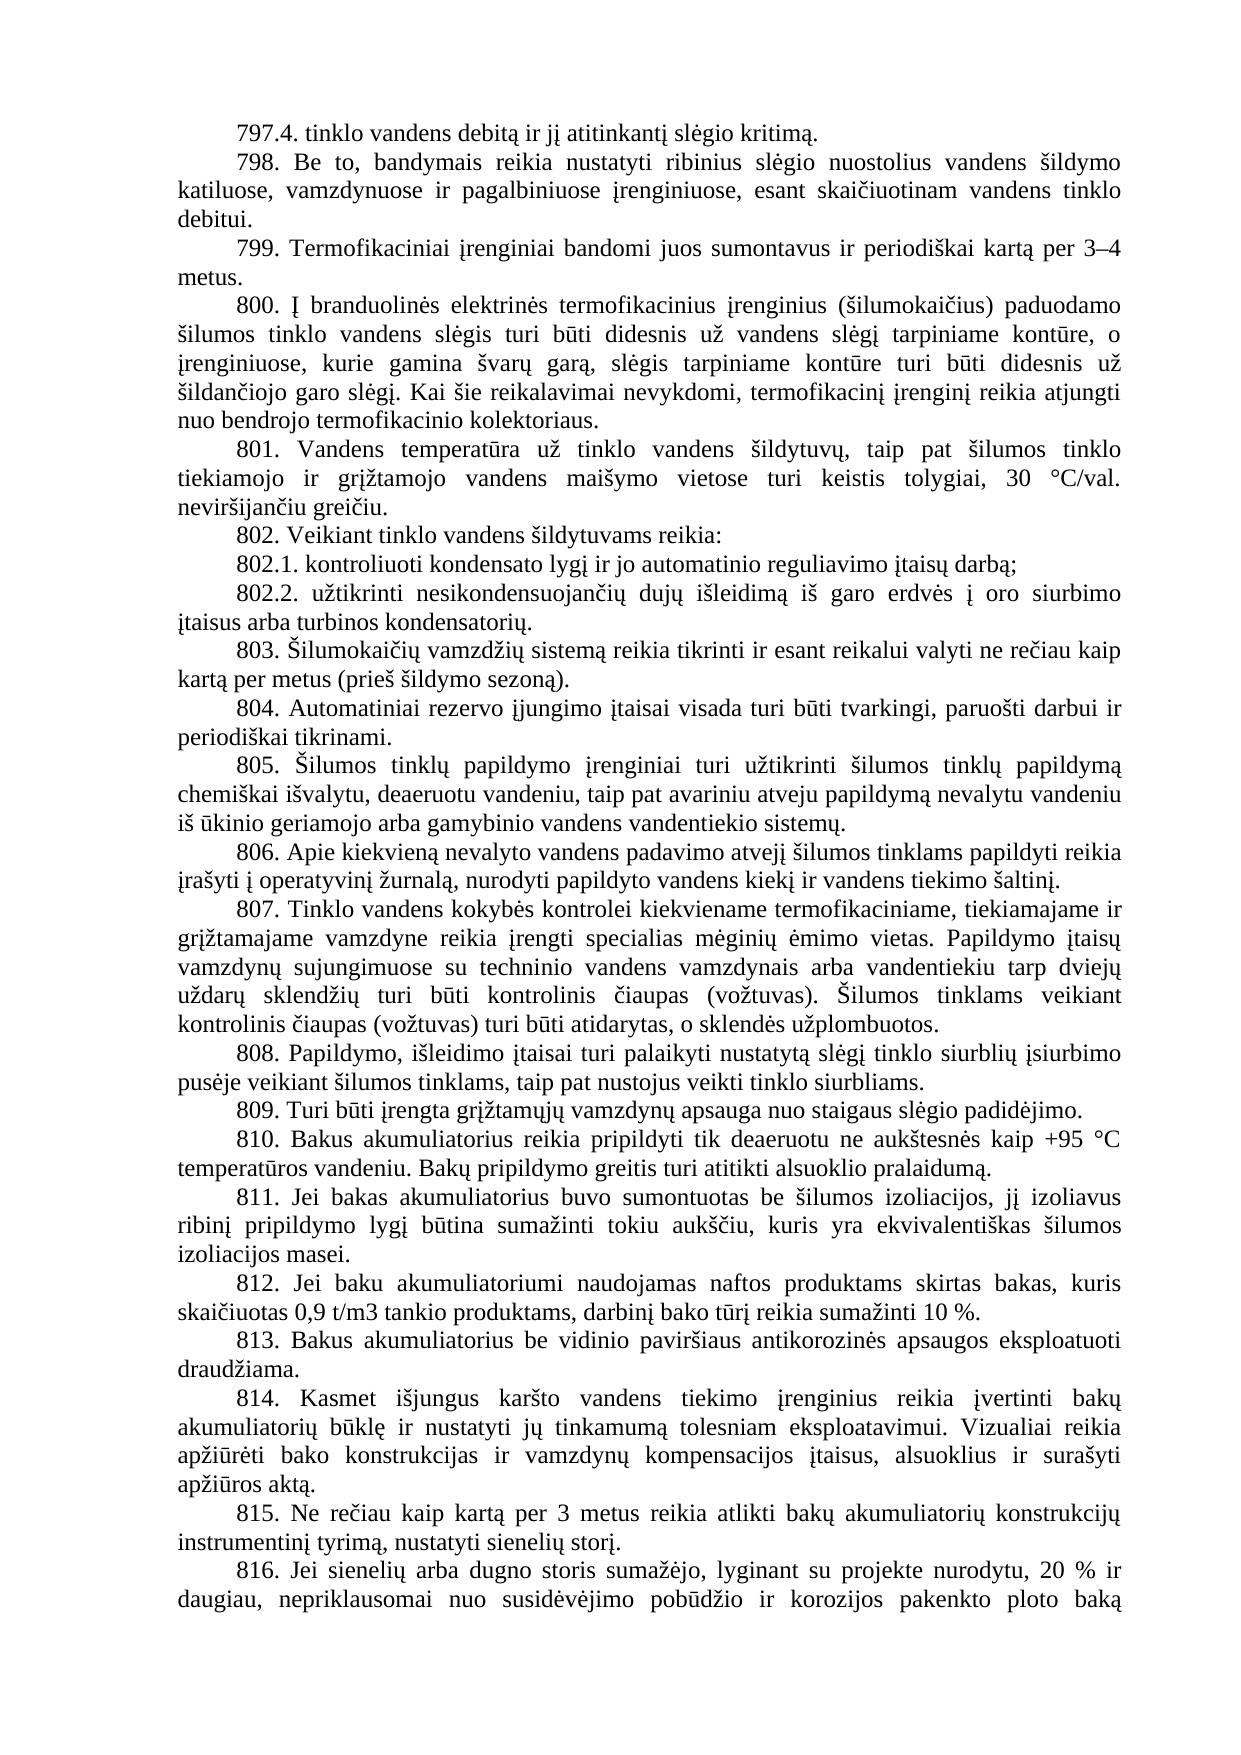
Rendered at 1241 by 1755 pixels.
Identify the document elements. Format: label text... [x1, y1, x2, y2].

text 805. Šilumos tinklų papildymo įrenginiai turi užtikrinti šilumos tinklų papildymą chemiškai išvalytu, deaeruotu vandeniu, taip pat avariniu atveju papildymą nevalytu vandeniu iš ūkinio geriamojo arba gamybinio vandens vandentiekio sistemų. [177, 751, 1122, 837]
text 800. Į branduolinės elektrinės termofikacinius įrenginius (šilumokaičius) paduodamo šilumos tinklo vandens slėgis turi būti didesnis už vandens slėgį tarpiniame kontūre, o įrenginiuose, kurie gamina švarų garą, slėgis tarpiniame kontūre turi būti didesnis už šildančiojo garo slėgį. Kai šie reikalavimai nevykdomi, termofikacinį įrenginį reikia atjungti nuo bendrojo termofikacinio kolektoriaus. [177, 291, 1122, 434]
text 797.4. tinklo vandens debitą ir jį atitinkantį slėgio kritimą. [177, 118, 1122, 147]
text 810. Bakus akumuliatorius reikia pripildyti tik deaeruotu ne aukštesnės kaip +95 °C temperatūros vandeniu. Bakų pripildymo greitis turi atitikti alsuoklio pralaidumą. [177, 1124, 1122, 1182]
text 815. Ne rečiau kaip kartą per 3 metus reikia atlikti bakų akumuliatorių konstrukcijų instrumentinį tyrimą, nustatyti sienelių storį. [177, 1498, 1122, 1556]
text 807. Tinklo vandens kokybės kontrolei kiekviename termofikaciniame, tiekiamajame ir grįžtamajame vamzdyne reikia įrengti specialias mėginių ėmimo vietas. Papildymo įtaisų vamzdynų sujungimuose su techninio vandens vamzdynais arba vandentiekiu tarp dviejų uždarų sklendžių turi būti kontrolinis čiaupas (vožtuvas). Šilumos tinklams veikiant kontrolinis čiaupas (vožtuvas) turi būti atidarytas, o sklendės užplombuotos. [177, 894, 1122, 1038]
text 802.1. kontroliuoti kondensato lygį ir jo automatinio reguliavimo įtaisų darbą; [177, 549, 1122, 578]
text 813. Bakus akumuliatorius be vidinio paviršiaus antikorozinės apsaugos eksploatuoti draudžiama. [177, 1326, 1122, 1383]
text 814. Kasmet išjungus karšto vandens tiekimo įrenginius reikia įvertinti bakų akumuliatorių būklę ir nustatyti jų tinkamumą tolesniam eksploatavimui. Vizualiai reikia apžiūrėti bako konstrukcijas ir vamzdynų kompensacijos įtaisus, alsuoklius ir surašyti apžiūros aktą. [177, 1383, 1122, 1498]
text 801. Vandens temperatūra už tinklo vandens šildytuvų, taip pat šilumos tinklo tiekiamojo ir grįžtamojo vandens maišymo vietose turi keistis tolygiai, 30 °C/val. neviršijančiu greičiu. [177, 434, 1122, 521]
text 808. Papildymo, išleidimo įtaisai turi palaikyti nustatytą slėgį tinklo siurblių įsiurbimo pusėje veikiant šilumos tinklams, taip pat nustojus veikti tinklo siurbliams. [177, 1038, 1122, 1096]
text 804. Automatiniai rezervo įjungimo įtaisai visada turi būti tvarkingi, paruošti darbui ir periodiškai tikrinami. [177, 693, 1122, 751]
text 811. Jei bakas akumuliatorius buvo sumontuotas be šilumos izoliacijos, jį izoliavus ribinį pripildymo lygį būtina sumažinti tokiu aukščiu, kuris yra ekvivalentiškas šilumos izoliacijos masei. [177, 1182, 1122, 1268]
text 806. Apie kiekvieną nevalyto vandens padavimo atvejį šilumos tinklams papildyti reikia įrašyti į operatyvinį žurnalą, nurodyti papildyto vandens kiekį ir vandens tiekimo šaltinį. [177, 837, 1122, 894]
text 816. Jei sienelių arba dugno storis sumažėjo, lyginant su projekte nurodytu, 20 % ir daugiau, nepriklausomai nuo susidėvėjimo pobūdžio ir korozijos pakenkto ploto baką [177, 1556, 1122, 1613]
text 799. Termofikaciniai įrenginiai bandomi juos sumontavus ir periodiškai kartą per 3–4 metus. [177, 233, 1122, 291]
text 812. Jei baku akumuliatoriumi naudojamas naftos produktams skirtas bakas, kuris skaičiuotas 0,9 t/m3 tankio produktams, darbinį bako tūrį reikia sumažinti 10 %. [177, 1268, 1122, 1326]
text 802. Veikiant tinklo vandens šildytuvams reikia: [177, 521, 1122, 549]
text 809. Turi būti įrengta grįžtamųjų vamzdynų apsauga nuo staigaus slėgio padidėjimo. [177, 1096, 1122, 1124]
text 802.2. užtikrinti nesikondensuojančių dujų išleidimą iš garo erdvės į oro siurbimo įtaisus arba turbinos kondensatorių. [177, 578, 1122, 636]
text 798. Be to, bandymais reikia nustatyti ribinius slėgio nuostolius vandens šildymo katiluose, vamzdynuose ir pagalbiniuose įrenginiuose, esant skaičiuotinam vandens tinklo debitui. [177, 147, 1122, 233]
text 803. Šilumokaičių vamzdžių sistemą reikia tikrinti ir esant reikalui valyti ne rečiau kaip kartą per metus (prieš šildymo sezoną). [177, 636, 1122, 693]
